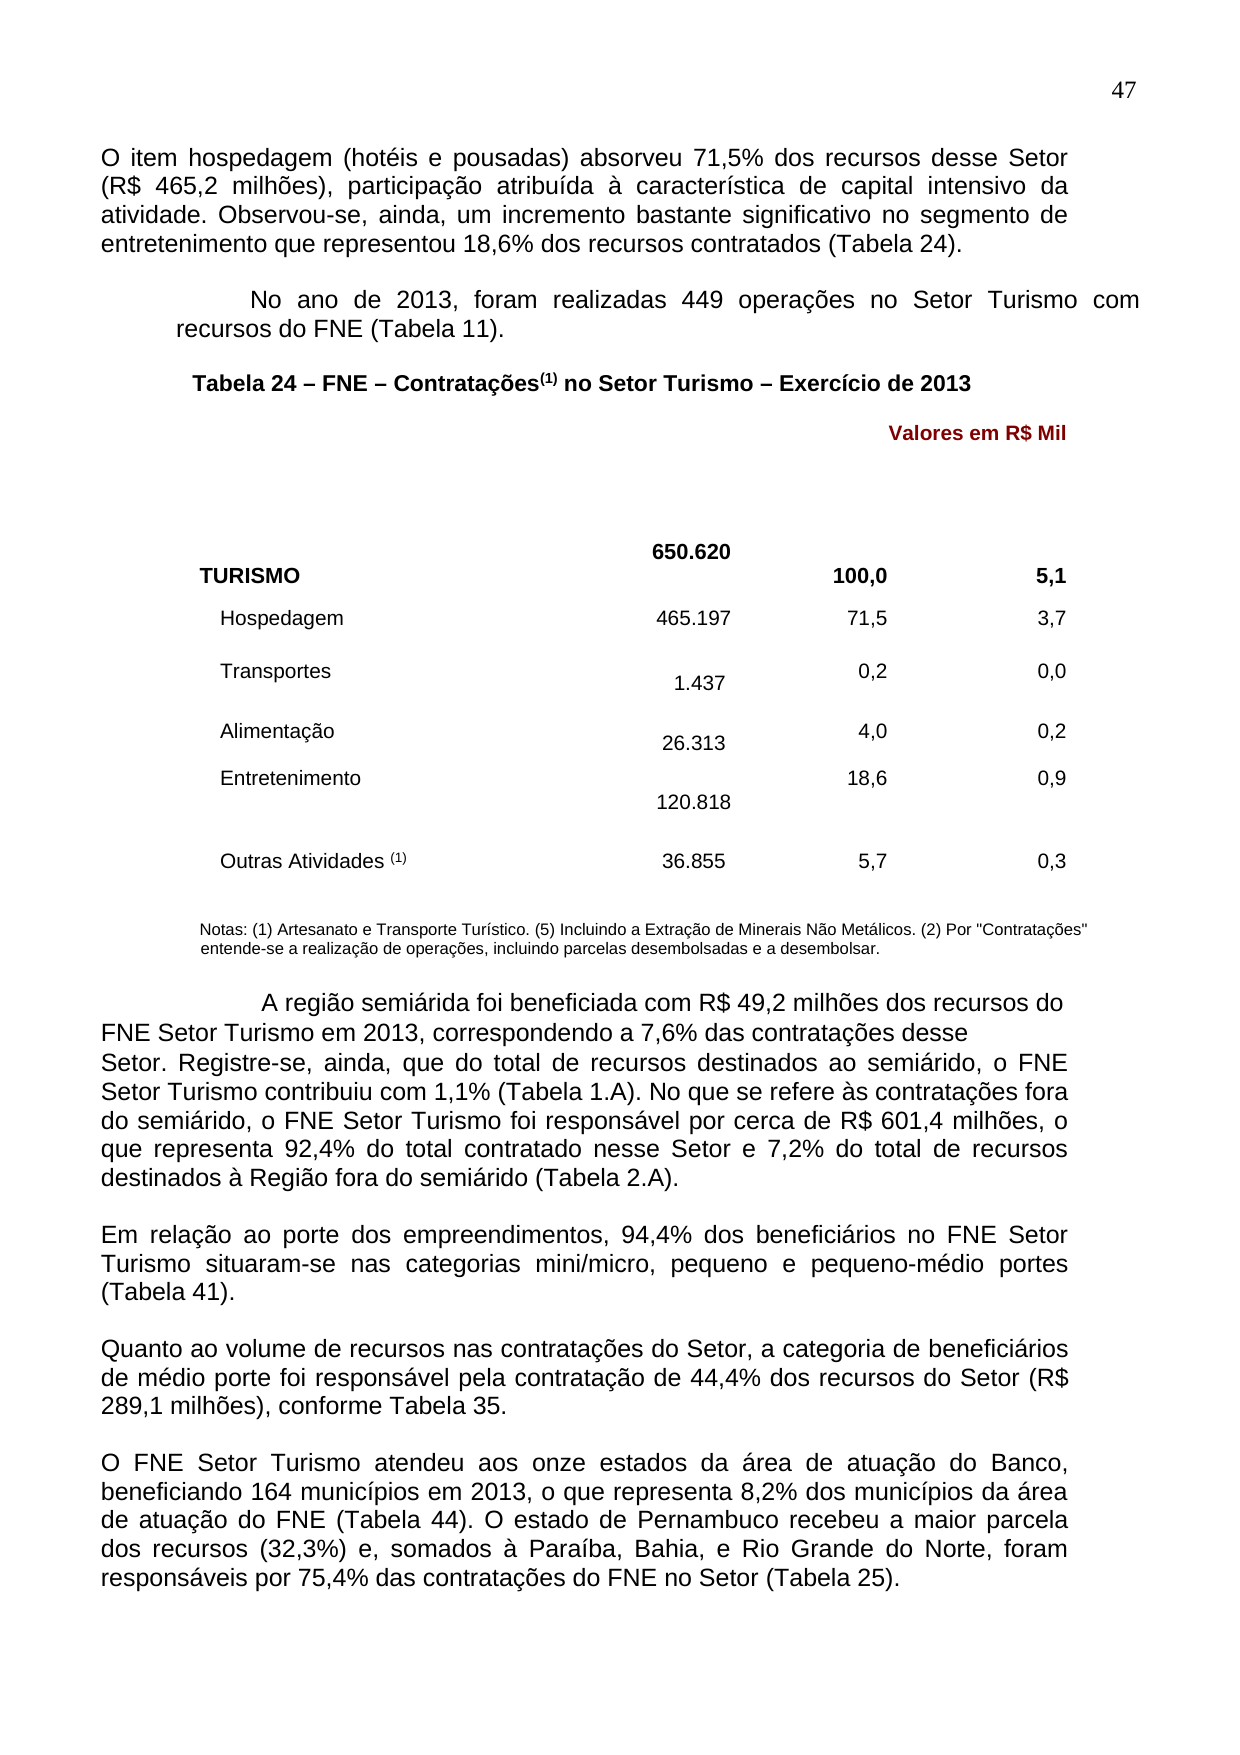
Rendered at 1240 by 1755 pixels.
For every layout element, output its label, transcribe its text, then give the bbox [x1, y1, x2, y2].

text Setor. Registre-se, ainda, que do total de recursos destinados ao semiárido, o FNE Setor Turismo contribuiu com 1,1% (Tabela 1.A). No que se refere às contratações fora do semiárido, o FNE Setor Turismo foi responsável por cerca de R$ 601,4 milhões, o que representa 92,4% do total contratado nesse Setor e 7,2% do total de recursos destinados à Região fora do semiárido (Tabela 2.A). [101, 1048, 1070, 1192]
text Em relação ao porte dos empreendimentos, 94,4% dos beneficiários no FNE Setor Turismo situaram-se nas categorias mini/micro, pequeno e pequeno-médio portes (Tabela 41). [101, 1220, 1070, 1306]
table_cell Outras Atividades (1) [192, 818, 648, 878]
table_header % Setor [747, 450, 907, 506]
table_cell 5,1 [907, 878, 1074, 919]
table_cell 0,2 [747, 640, 907, 699]
table_cell 36.855 [648, 818, 747, 878]
table_cell 0,3 [907, 818, 1074, 878]
text FNE Setor Turismo em 2013, correspondendo a 7,6% das contratações desse [101, 1018, 1143, 1047]
table_cell Hospedagem [192, 592, 648, 640]
text Quanto ao volume de recursos nas contratações do Setor, a categoria de beneficiários de médio porte foi responsável pela contratação de 44,4% dos recursos do Setor (R$ 289,1 milhões), conforme Tabela 35. [101, 1334, 1070, 1420]
table_cell 465.197 [648, 592, 747, 640]
table_cell 71,5 [747, 592, 907, 640]
text A região semiárida foi beneficiada com R$ 49,2 milhões dos recursos do [101, 988, 1071, 1016]
table_cell 1.437 [648, 640, 747, 699]
table_cell 650.620 [648, 506, 747, 592]
table_cell 4,0 [747, 700, 907, 759]
table_cell 3,7 [907, 592, 1074, 640]
table_cell Alimentação [192, 700, 648, 759]
table_cell Entretenimento [192, 759, 648, 818]
table_cell 120.818 [648, 759, 747, 818]
text Valores em R$ Mil [101, 421, 1072, 445]
text No ano de 2013, foram realizadas 449 operações no Setor Turismo com recursos do FNE (Tabela 11). [176, 285, 1141, 343]
table_header Atividades [192, 450, 648, 506]
table_cell 26.313 [648, 700, 747, 759]
table_cell 5,7 [747, 818, 907, 878]
table_cell 0,2 [907, 700, 1074, 759]
table_cell 100,0 [747, 506, 907, 592]
table_cell 18,6 [747, 759, 907, 818]
table_cell 5,1 [907, 506, 1074, 592]
table_cell 0,0 [907, 640, 1074, 699]
table_header % FNE [907, 450, 1074, 506]
table_cell Total [192, 878, 648, 919]
text O FNE Setor Turismo atendeu aos onze estados da área de atuação do Banco, beneficiando 164 municípios em 2013, o que representa 8,2% dos municípios da área de atuação do FNE (Tabela 44). O estado de Pernambuco recebeu a maior parcela dos recursos (32,3%) e, somados à Paraíba, Bahia, e Rio Grande do Norte, foram responsáveis por 75,4% das contratações do FNE no Setor (Tabela 25). [101, 1448, 1070, 1592]
text Tabela 24 – FNE – Contratações(1) no Setor Turismo – Exercício de 2013 [192, 370, 1143, 397]
table_cell 100,0 [747, 878, 907, 919]
table_cell 0,9 [907, 759, 1074, 818]
text O item hospedagem (hotéis e pousadas) absorveu 71,5% dos recursos desse Setor (R$ 465,2 milhões), participação atribuída à característica de capital intensivo da atividade. Observou-se, ainda, um incremento bastante significativo no segmento de entretenimento que representou 18,6% dos recursos contratados (Tabela 24). [101, 142, 1070, 257]
table_cell TURISMO [192, 506, 648, 592]
table_header Valor [648, 450, 747, 506]
text Notas: (1) Artesanato e Transporte Turístico. (5) Incluindo a Extração de Minerais Não Metálicos. (2) Por "Contratações" entende-se a realização de operações, incluindo parcelas desembolsadas e a desembolsar. [199, 919, 1144, 958]
table_cell 650.620 [648, 878, 747, 919]
table_cell Transportes [192, 640, 648, 699]
